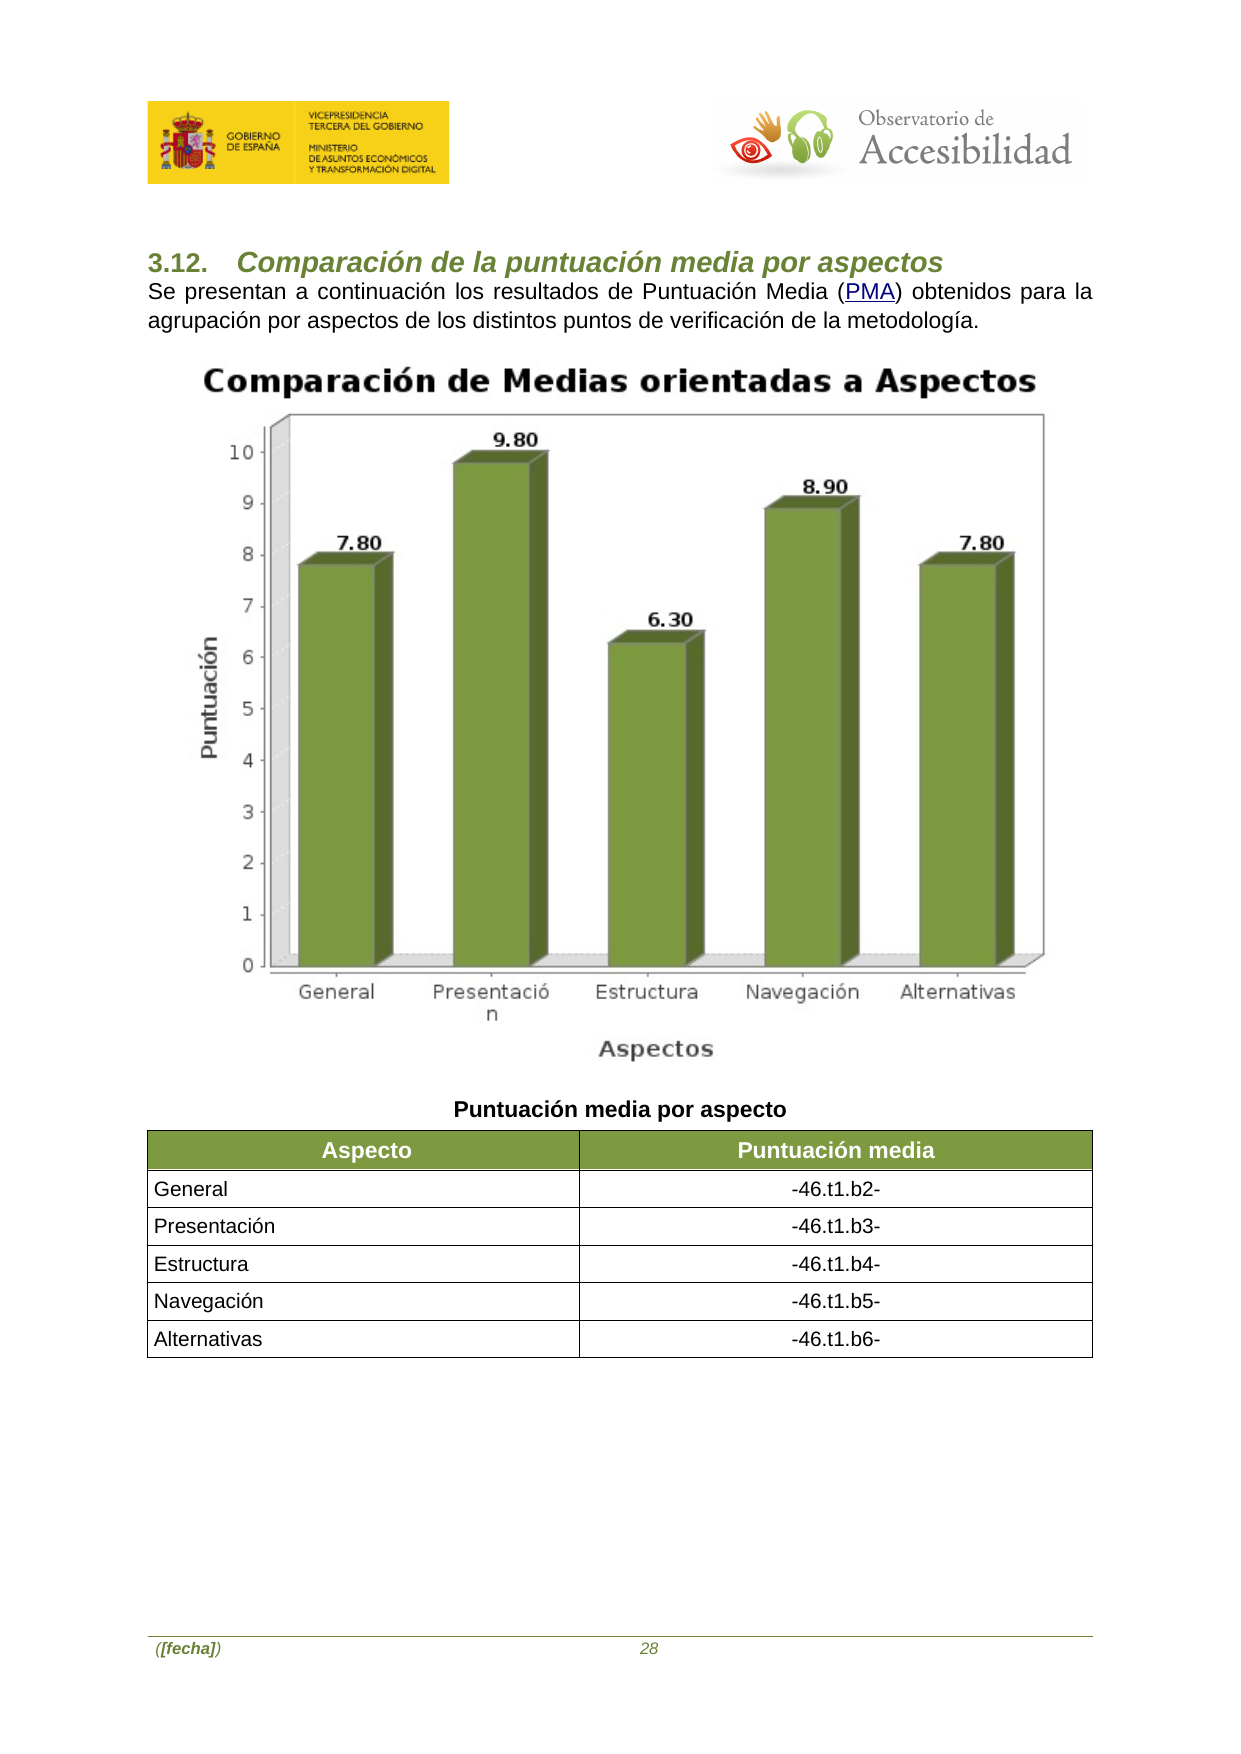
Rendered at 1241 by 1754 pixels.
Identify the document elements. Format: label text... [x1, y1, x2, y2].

text Se presentan a continuación los resultados de Puntuación Media (PMA) obtenidos para la agrupación por aspectos de los distintos puntos de verificación de la metodología. [148, 278, 1092, 333]
table_cell Navegación [148, 1283, 579, 1319]
picture [178, 361, 1062, 1071]
table_cell -46.t1.b6- [580, 1321, 1092, 1357]
table_cell -46.t1.b4- [580, 1246, 1092, 1282]
subtitle Comparación de la puntuación media por aspectos [148, 245, 1092, 278]
table_header Aspecto [148, 1131, 579, 1169]
table_header Puntuación media [580, 1131, 1092, 1169]
picture [147, 101, 450, 184]
text Puntuación media por aspecto [148, 1096, 1092, 1122]
table_cell General [148, 1171, 579, 1207]
table_cell -46.t1.b5- [580, 1283, 1092, 1319]
table_cell Presentación [148, 1208, 579, 1244]
table_cell Alternativas [148, 1321, 579, 1357]
table_cell Estructura [148, 1246, 579, 1282]
table_cell -46.t1.b2- [580, 1171, 1092, 1207]
picture [710, 101, 1086, 184]
table_cell -46.t1.b3- [580, 1208, 1092, 1244]
